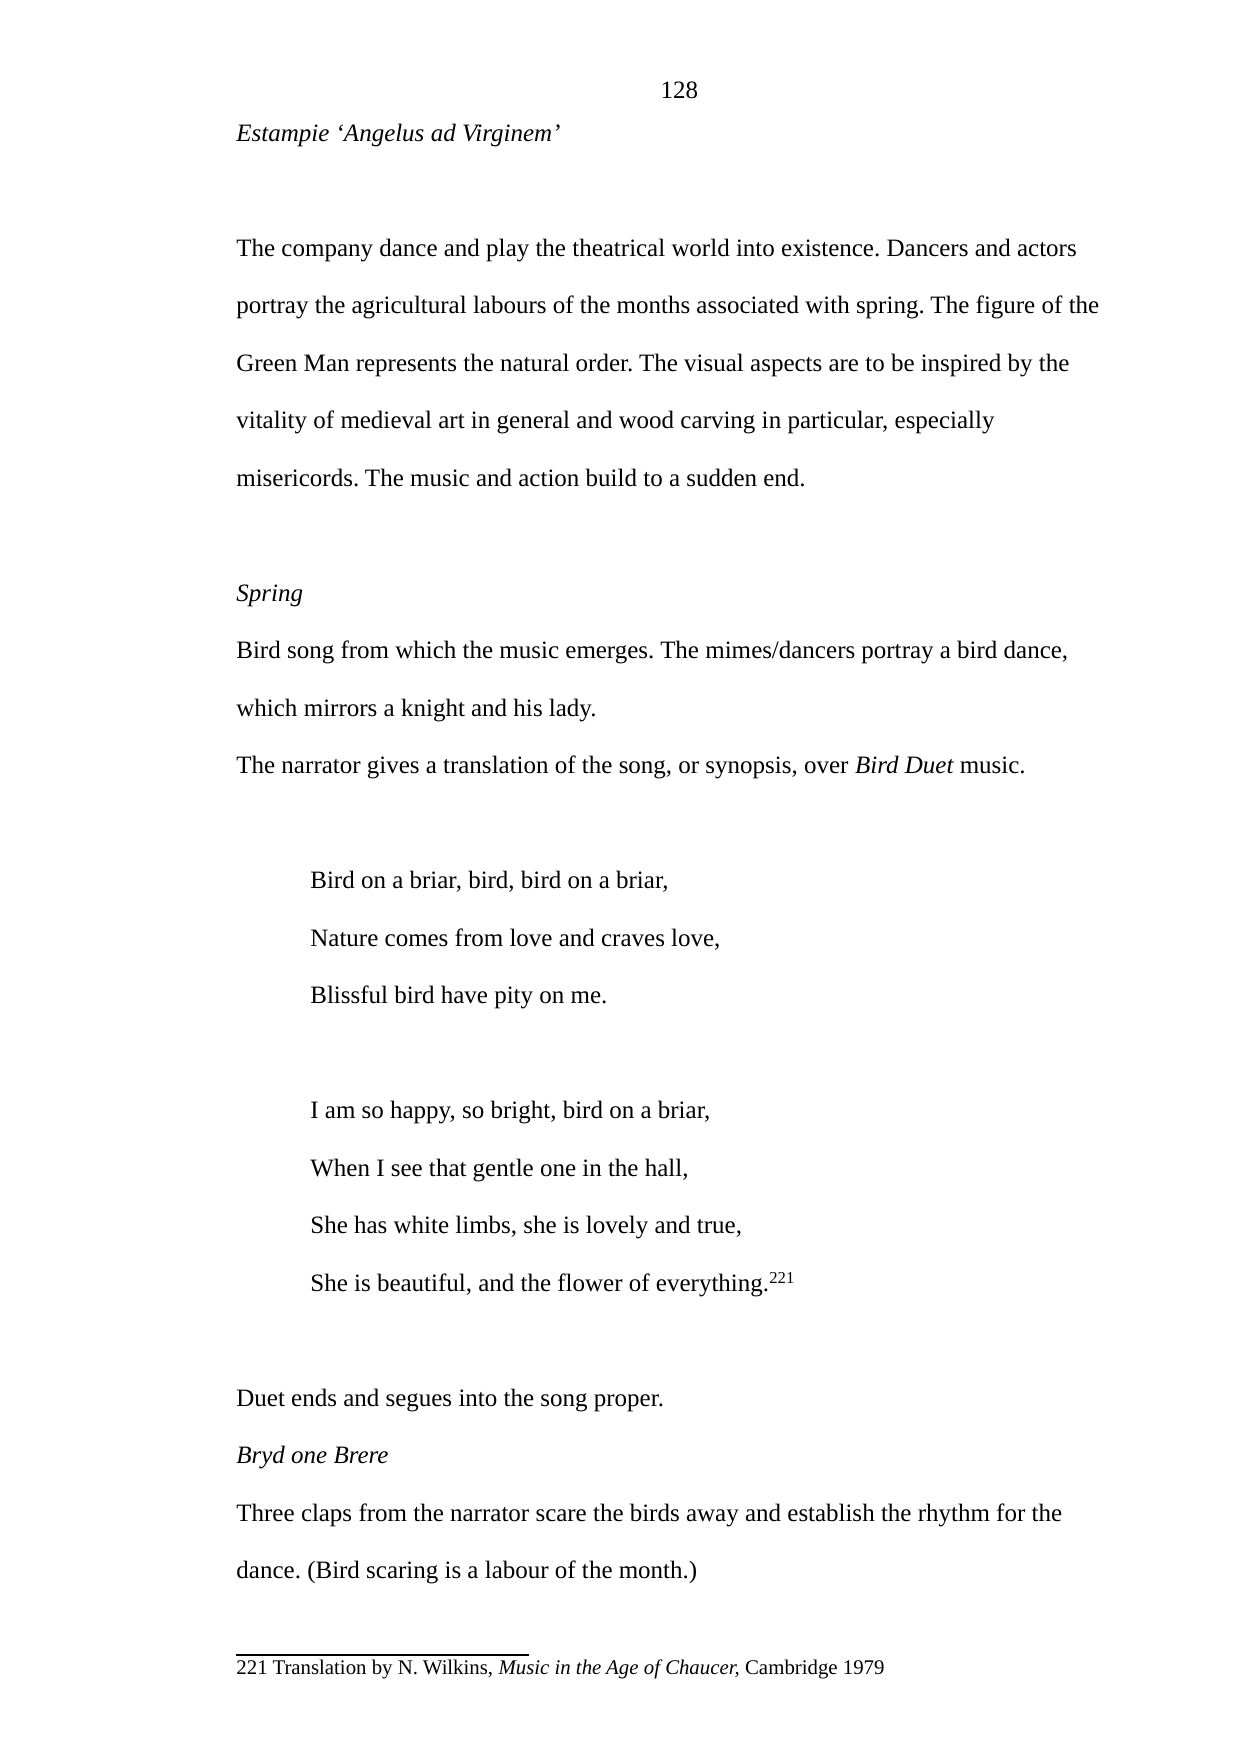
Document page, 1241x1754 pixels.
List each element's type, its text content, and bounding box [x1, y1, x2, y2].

text Bird on a briar, bird, bird on a briar, [310, 866, 1122, 894]
text Blissful bird have pity on me. [310, 981, 1122, 1009]
text The narrator gives a translation of the song, or synopsis, over Bird Duet music. [236, 751, 1122, 779]
text She has white limbs, she is lovely and true, [310, 1211, 1122, 1239]
text When I see that gentle one in the hall, [310, 1153, 1122, 1182]
text Translation by N. Wilkins, Music in the Age of Chaucer, Cambridge 1979 [236, 1655, 1122, 1679]
text Duet ends and segues into the song proper. [236, 1383, 1122, 1412]
text Bird song from which the music emerges. The mimes/dancers portray a bird dance, which mirrors a knight and his lady. [236, 636, 1122, 722]
text She is beautiful, and the flower of everything. [310, 1268, 1122, 1297]
text Estampie ‘Angelus ad Virginem’ [236, 118, 1122, 147]
text I am so happy, so bright, bird on a briar, [310, 1096, 1122, 1124]
text Spring [236, 578, 1122, 607]
text Bryd one Brere [236, 1441, 1122, 1469]
text Three claps from the narrator scare the birds away and establish the rhythm for the dance. (Bird scaring is a labour of the month.) [236, 1498, 1122, 1584]
text The company dance and play the theatrical world into existence. Dancers and actors portray the agricultural labours of the months associated with spring. The figure of the Green Man represents the natural order. The visual aspects are to be inspired by the vitality of medieval art in general and wood carving in particular, especially misericords. The music and action build to a sudden end. [236, 233, 1122, 492]
text Nature comes from love and craves love, [310, 923, 1122, 952]
